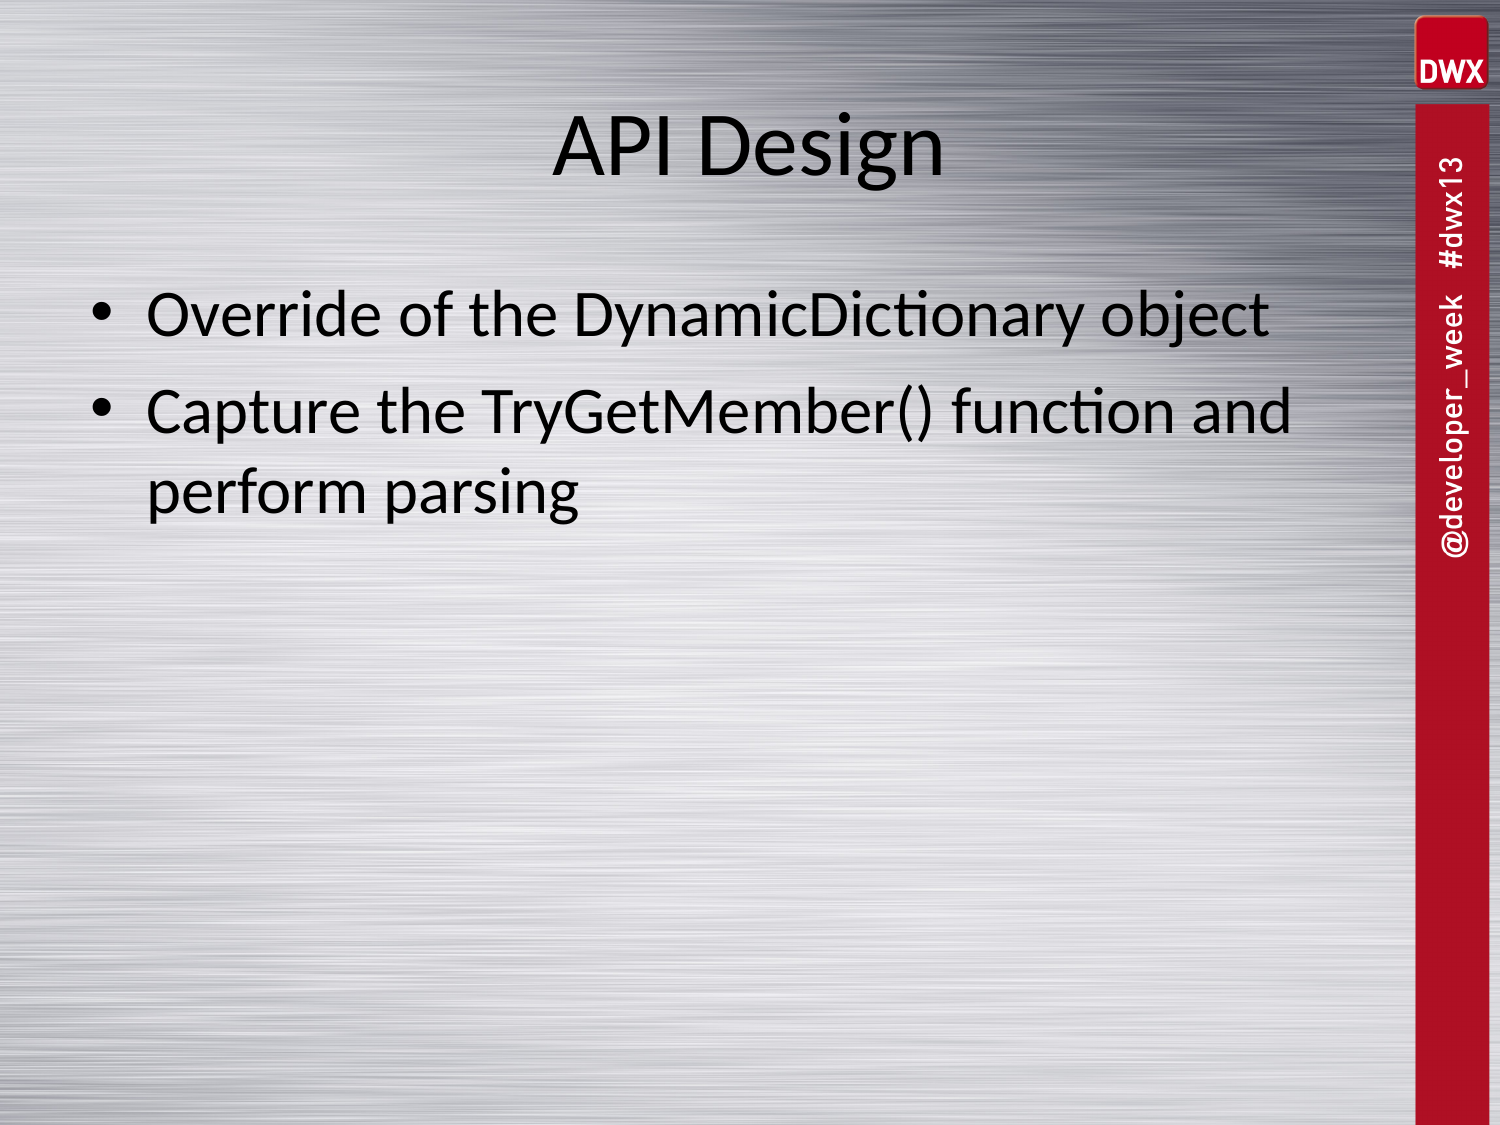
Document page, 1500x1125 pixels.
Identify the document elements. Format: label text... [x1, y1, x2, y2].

list Override of the DynamicDictionary object Capture the TryGetMember() function and perform parsing [75, 262, 1426, 1006]
picture [0, 0, 1500, 1125]
title API Design [75, 45, 1426, 233]
